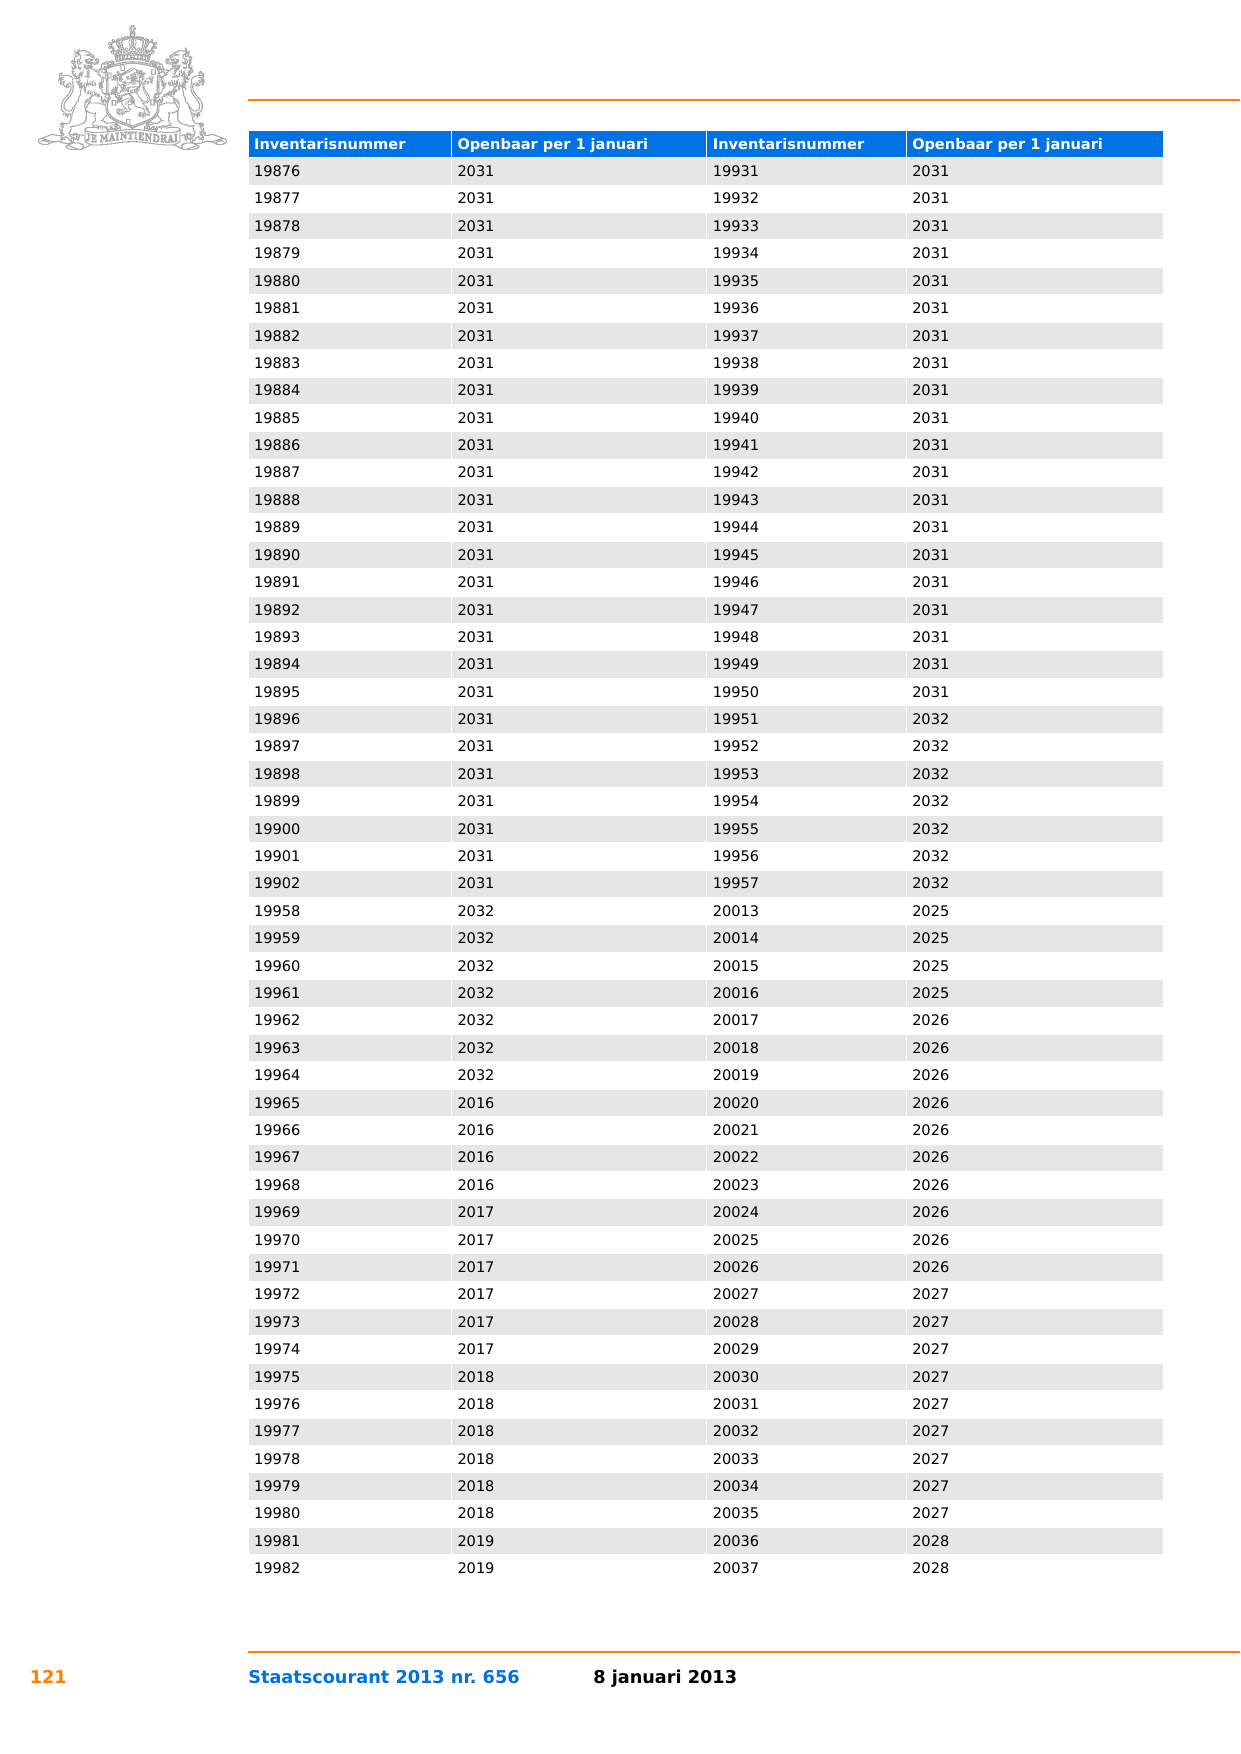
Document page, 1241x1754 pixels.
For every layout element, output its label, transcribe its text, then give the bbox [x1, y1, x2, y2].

table_cell 2026 [907, 1008, 1163, 1034]
table_cell 19893 [249, 624, 451, 650]
table_cell 19894 [249, 651, 451, 678]
table_cell 2025 [907, 980, 1163, 1007]
table_cell 2031 [907, 350, 1163, 376]
table_cell 19887 [249, 460, 451, 486]
table_cell 2028 [907, 1528, 1163, 1554]
table_cell 2016 [452, 1172, 706, 1198]
table_cell 19967 [249, 1145, 451, 1171]
table_cell 2026 [907, 1145, 1163, 1171]
table_cell 19963 [249, 1035, 451, 1061]
table_cell 19971 [249, 1254, 451, 1281]
table_cell 19934 [707, 241, 906, 267]
table_cell 19945 [707, 542, 906, 568]
table_cell 2031 [452, 405, 706, 431]
table_cell 19935 [707, 268, 906, 294]
table_cell 20031 [707, 1391, 906, 1417]
table_cell 2018 [452, 1446, 706, 1472]
table_cell 2016 [452, 1090, 706, 1116]
table_cell 2031 [907, 378, 1163, 404]
table_cell 2031 [452, 816, 706, 842]
table_cell 20018 [707, 1035, 906, 1061]
table_cell 2032 [907, 706, 1163, 733]
table_cell 19898 [249, 761, 451, 787]
table_cell 19889 [249, 515, 451, 541]
table_cell 20014 [707, 925, 906, 952]
table_cell 2031 [452, 651, 706, 678]
table_cell 19895 [249, 679, 451, 705]
table_cell 2031 [452, 569, 706, 596]
table_cell 19938 [707, 350, 906, 376]
table_cell 2031 [452, 186, 706, 212]
table_cell 2031 [907, 432, 1163, 459]
table_cell 19940 [707, 405, 906, 431]
table_cell 2017 [452, 1199, 706, 1226]
table_cell 19958 [249, 898, 451, 924]
table_cell 2027 [907, 1309, 1163, 1335]
table_cell 2032 [907, 816, 1163, 842]
table_cell 2028 [907, 1556, 1163, 1582]
table_cell 19880 [249, 268, 451, 294]
table_cell 2026 [907, 1199, 1163, 1226]
table_cell 19892 [249, 597, 451, 623]
table_cell 19961 [249, 980, 451, 1007]
table_cell 19948 [707, 624, 906, 650]
table_cell 2031 [907, 515, 1163, 541]
table_cell 2031 [452, 789, 706, 815]
table_cell 2031 [452, 843, 706, 869]
table_cell 2031 [452, 460, 706, 486]
table_cell 2031 [907, 651, 1163, 678]
table_cell 19947 [707, 597, 906, 623]
table_cell 20023 [707, 1172, 906, 1198]
table_cell 19974 [249, 1336, 451, 1363]
table_cell 19885 [249, 405, 451, 431]
table_cell 2031 [452, 624, 706, 650]
table_cell 20030 [707, 1364, 906, 1390]
table_cell 19943 [707, 487, 906, 513]
table_cell 2031 [907, 597, 1163, 623]
table_cell 2031 [452, 241, 706, 267]
table_cell 19879 [249, 241, 451, 267]
table_cell 19949 [707, 651, 906, 678]
table_cell 2032 [452, 980, 706, 1007]
table_cell 2026 [907, 1227, 1163, 1253]
table_cell 19979 [249, 1473, 451, 1500]
table_cell 20027 [707, 1282, 906, 1308]
table_cell 2031 [452, 597, 706, 623]
table_cell 19877 [249, 186, 451, 212]
table_cell 2031 [907, 295, 1163, 322]
table_cell 2017 [452, 1227, 706, 1253]
table_cell 2031 [452, 734, 706, 760]
table_cell 2027 [907, 1473, 1163, 1500]
table_cell 19957 [707, 871, 906, 897]
table_cell 2032 [452, 898, 706, 924]
table_cell 20029 [707, 1336, 906, 1363]
table_cell 2025 [907, 953, 1163, 979]
table_cell 19977 [249, 1419, 451, 1445]
table_cell 2031 [907, 405, 1163, 431]
table_cell 19973 [249, 1309, 451, 1335]
table_cell 2031 [907, 679, 1163, 705]
table_cell 2031 [452, 432, 706, 459]
table_cell 20024 [707, 1199, 906, 1226]
table_cell 19899 [249, 789, 451, 815]
table_cell 20015 [707, 953, 906, 979]
table_cell 19876 [249, 158, 451, 185]
table_cell 2031 [452, 350, 706, 376]
table_cell 2031 [452, 761, 706, 787]
table_cell 19972 [249, 1282, 451, 1308]
table_cell 19883 [249, 350, 451, 376]
table_cell 20032 [707, 1419, 906, 1445]
table_cell 19953 [707, 761, 906, 787]
table_cell 19980 [249, 1501, 451, 1527]
table_cell 2019 [452, 1556, 706, 1582]
table_cell 2019 [452, 1528, 706, 1554]
table_cell 19964 [249, 1063, 451, 1089]
table_cell 2027 [907, 1419, 1163, 1445]
table_cell 2031 [452, 213, 706, 239]
table_cell 19981 [249, 1528, 451, 1554]
table_cell 2032 [907, 871, 1163, 897]
table_cell 19976 [249, 1391, 451, 1417]
table_cell 2018 [452, 1364, 706, 1390]
table_cell 2031 [907, 268, 1163, 294]
table_cell 20037 [707, 1556, 906, 1582]
table_cell 2031 [452, 515, 706, 541]
table_cell 2031 [907, 487, 1163, 513]
table_cell 19951 [707, 706, 906, 733]
table_header Openbaar per 1 januari [452, 131, 706, 157]
table_cell 19959 [249, 925, 451, 952]
table_cell 19897 [249, 734, 451, 760]
table_cell 2027 [907, 1336, 1163, 1363]
table_cell 20021 [707, 1117, 906, 1143]
table_cell 2032 [907, 789, 1163, 815]
table_cell 2025 [907, 925, 1163, 952]
table_cell 2031 [907, 323, 1163, 349]
table_cell 2026 [907, 1172, 1163, 1198]
table_cell 19966 [249, 1117, 451, 1143]
table_cell 19954 [707, 789, 906, 815]
table_cell 2032 [452, 1008, 706, 1034]
table_cell 2031 [452, 487, 706, 513]
table_cell 2031 [907, 241, 1163, 267]
table_cell 20022 [707, 1145, 906, 1171]
table_cell 2031 [907, 542, 1163, 568]
table_cell 2031 [907, 569, 1163, 596]
table_cell 19886 [249, 432, 451, 459]
table_cell 19965 [249, 1090, 451, 1116]
table_cell 2031 [452, 679, 706, 705]
table_cell 2018 [452, 1391, 706, 1417]
table_cell 2031 [907, 624, 1163, 650]
table_cell 19932 [707, 186, 906, 212]
table_cell 19900 [249, 816, 451, 842]
table_cell 19968 [249, 1172, 451, 1198]
table_cell 2027 [907, 1446, 1163, 1472]
table_cell 2018 [452, 1501, 706, 1527]
table_cell 2032 [907, 761, 1163, 787]
table_cell 20017 [707, 1008, 906, 1034]
table_cell 19939 [707, 378, 906, 404]
table_cell 19878 [249, 213, 451, 239]
table_cell 20016 [707, 980, 906, 1007]
table_cell 2027 [907, 1364, 1163, 1390]
table_cell 2027 [907, 1501, 1163, 1527]
table_cell 2032 [452, 1063, 706, 1089]
table_cell 19946 [707, 569, 906, 596]
table_cell 2031 [907, 186, 1163, 212]
table_cell 2031 [452, 323, 706, 349]
table_cell 2031 [452, 268, 706, 294]
table_cell 2032 [907, 734, 1163, 760]
table_cell 19931 [707, 158, 906, 185]
table_cell 19978 [249, 1446, 451, 1472]
table_cell 2031 [452, 295, 706, 322]
table_cell 19955 [707, 816, 906, 842]
table_cell 19882 [249, 323, 451, 349]
table_cell 19890 [249, 542, 451, 568]
table_cell 19884 [249, 378, 451, 404]
table_header Inventarisnummer [249, 131, 451, 157]
table_cell 20013 [707, 898, 906, 924]
table_cell 20035 [707, 1501, 906, 1527]
table_cell 20020 [707, 1090, 906, 1116]
table_cell 2018 [452, 1473, 706, 1500]
table_cell 19944 [707, 515, 906, 541]
table_cell 2027 [907, 1282, 1163, 1308]
table_cell 2032 [452, 1035, 706, 1061]
table_cell 19937 [707, 323, 906, 349]
table_cell 19942 [707, 460, 906, 486]
table_cell 19962 [249, 1008, 451, 1034]
table_cell 2031 [907, 158, 1163, 185]
table_cell 2031 [452, 158, 706, 185]
table_cell 2016 [452, 1117, 706, 1143]
table_cell 2018 [452, 1419, 706, 1445]
table_cell 2031 [907, 213, 1163, 239]
table_cell 20019 [707, 1063, 906, 1089]
table_cell 19881 [249, 295, 451, 322]
table_cell 2032 [452, 925, 706, 952]
table_cell 20025 [707, 1227, 906, 1253]
table_cell 20034 [707, 1473, 906, 1500]
table_cell 20028 [707, 1309, 906, 1335]
table_cell 19969 [249, 1199, 451, 1226]
table_cell 2026 [907, 1035, 1163, 1061]
table_cell 2017 [452, 1282, 706, 1308]
table_cell 19956 [707, 843, 906, 869]
table_cell 20026 [707, 1254, 906, 1281]
table_cell 2017 [452, 1254, 706, 1281]
table_cell 19936 [707, 295, 906, 322]
table_cell 2031 [907, 460, 1163, 486]
table_cell 2026 [907, 1090, 1163, 1116]
table_cell 20036 [707, 1528, 906, 1554]
table_cell 2031 [452, 378, 706, 404]
table_header Inventarisnummer [707, 131, 906, 157]
table_cell 19902 [249, 871, 451, 897]
table_header Openbaar per 1 januari [907, 131, 1163, 157]
table_cell 2027 [907, 1391, 1163, 1417]
table_cell 2025 [907, 898, 1163, 924]
table_cell 2016 [452, 1145, 706, 1171]
table_cell 2026 [907, 1063, 1163, 1089]
table_cell 2032 [907, 843, 1163, 869]
table_cell 20033 [707, 1446, 906, 1472]
table_cell 19952 [707, 734, 906, 760]
table_cell 19941 [707, 432, 906, 459]
table_cell 2031 [452, 706, 706, 733]
table_cell 2031 [452, 871, 706, 897]
table_cell 2031 [452, 542, 706, 568]
table_cell 2017 [452, 1336, 706, 1363]
table_cell 19896 [249, 706, 451, 733]
table_cell 19891 [249, 569, 451, 596]
table_cell 2026 [907, 1254, 1163, 1281]
table_cell 2026 [907, 1117, 1163, 1143]
table_cell 2032 [452, 953, 706, 979]
table_cell 2017 [452, 1309, 706, 1335]
table_cell 19982 [249, 1556, 451, 1582]
table_cell 19933 [707, 213, 906, 239]
table_cell 19975 [249, 1364, 451, 1390]
table_cell 19950 [707, 679, 906, 705]
picture [38, 25, 227, 150]
table_cell 19970 [249, 1227, 451, 1253]
table_cell 19901 [249, 843, 451, 869]
table_cell 19960 [249, 953, 451, 979]
table_cell 19888 [249, 487, 451, 513]
